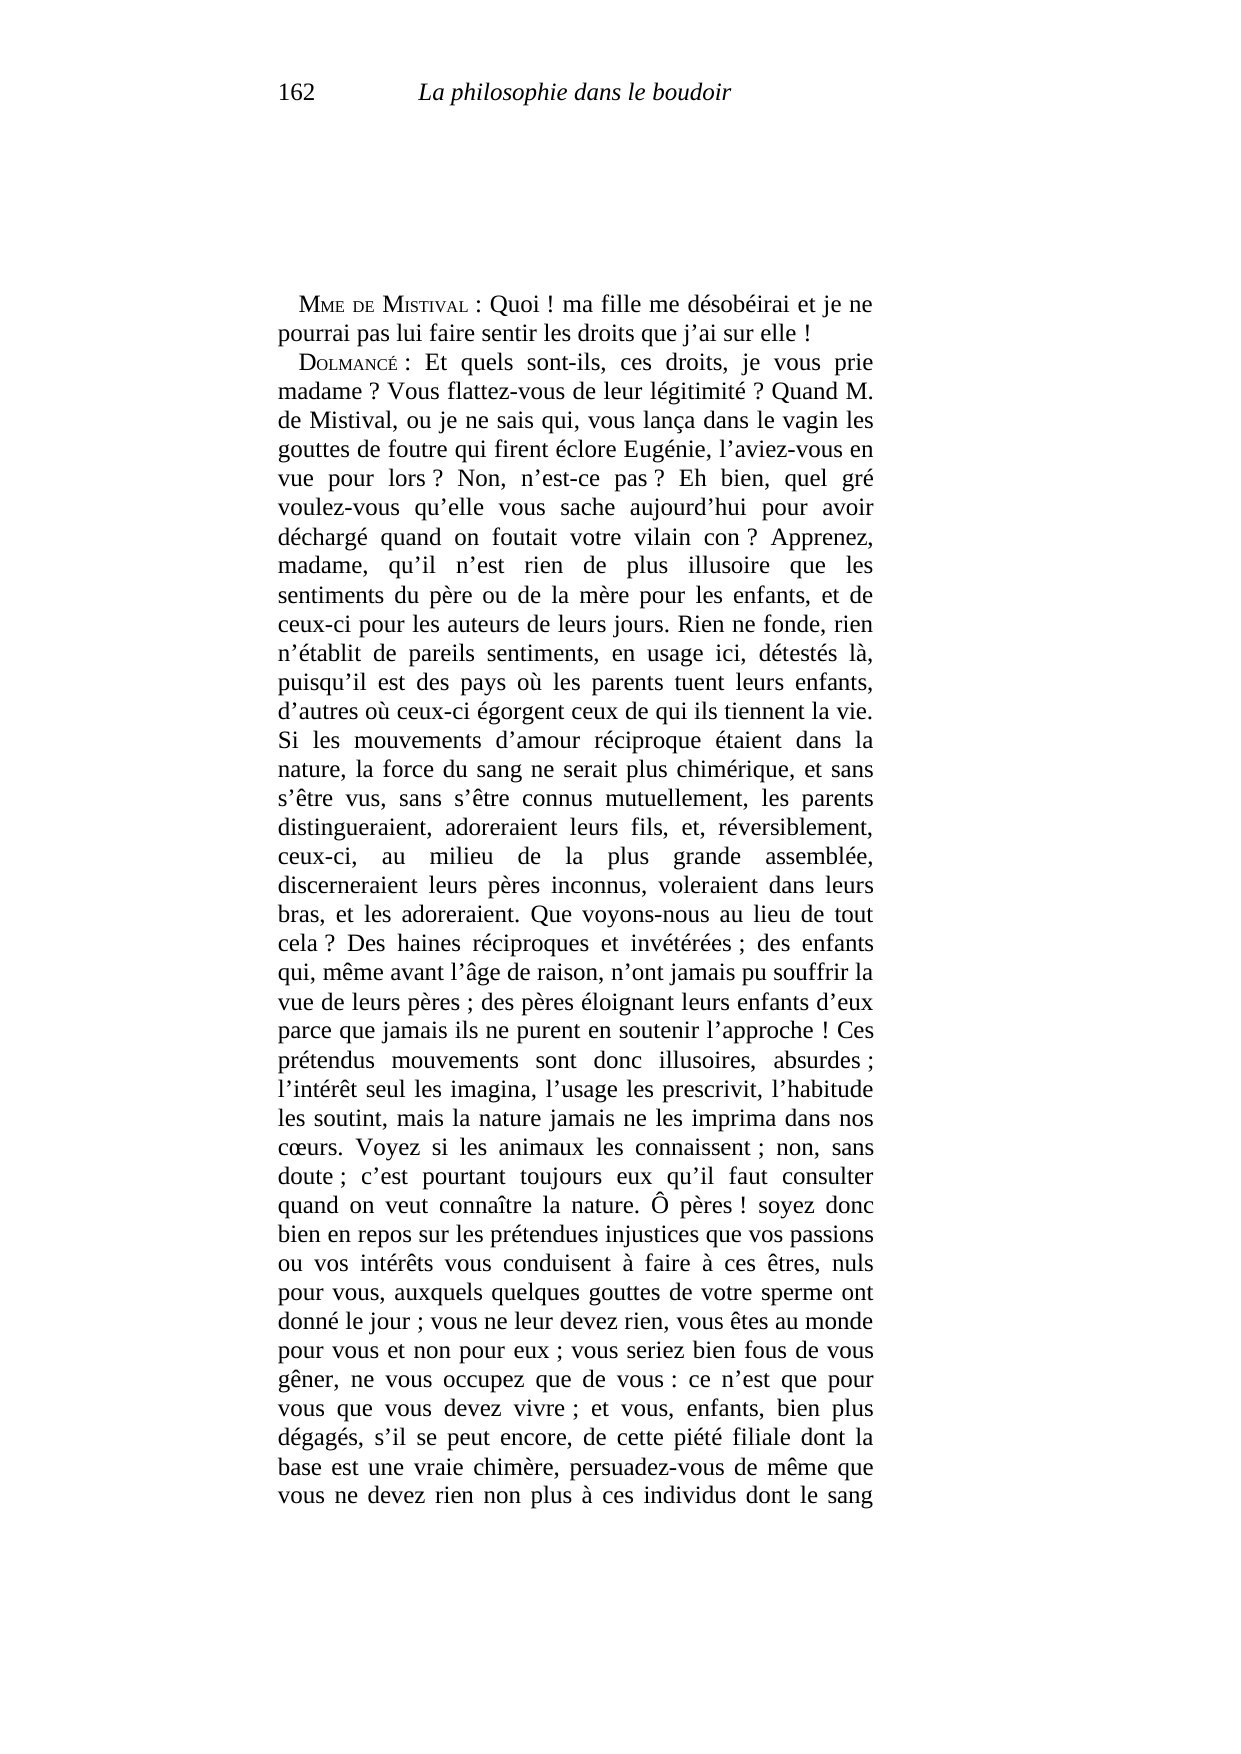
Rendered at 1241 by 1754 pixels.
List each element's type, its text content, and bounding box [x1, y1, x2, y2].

text Dolmancé : Et quels sont-ils, ces droits, je vous prie madame ? Vous flattez-vous de leur légitimité ? Quand M. de Mistival, ou je ne sais qui, vous lança dans le vagin les gouttes de foutre qui firent éclore Eugénie, l’aviez-vous en vue pour lors ? Non, n’est-ce pas ? Eh bien, quel gré voulez-vous qu’elle vous sache aujourd’hui pour avoir déchargé quand on foutait votre vilain con ? Apprenez, madame, qu’il n’est rien de plus illusoire que les sentiments du père ou de la mère pour les enfants, et de ceux-ci pour les auteurs de leurs jours. Rien ne fonde, rien n’établit de pareils sentiments, en usage ici, détestés là, puisqu’il est des pays où les parents tuent leurs enfants, d’autres où ceux-ci égorgent ceux de qui ils tiennent la vie. Si les mouvements d’amour réciproque étaient dans la nature, la force du sang ne serait plus chimérique, et sans s’être vus, sans s’être connus mutuellement, les parents distingueraient, adoreraient leurs fils, et, réversiblement, ceux-ci, au milieu de la plus grande assemblée, discerneraient leurs pères inconnus, voleraient dans leurs bras, et les adoreraient. Que voyons-nous au lieu de tout cela ? Des haines réciproques et invétérées ; des enfants qui, même avant l’âge de raison, n’ont jamais pu souffrir la vue de leurs pères ; des pères éloignant leurs enfants d’eux parce que jamais ils ne purent en soutenir l’approche ! Ces prétendus mouvements sont donc illusoires, absurdes ; l’intérêt seul les imagina, l’usage les prescrivit, l’habitude les soutint, mais la nature jamais ne les imprima dans nos cœurs. Voyez si les animaux les connaissent ; non, sans doute ; c’est pourtant toujours eux qu’il faut consulter quand on veut connaître la nature. Ô pères ! soyez donc bien en repos sur les prétendues injustices que vos passions ou vos intérêts vous conduisent à faire à ces êtres, nuls pour vous, auxquels quelques gouttes de votre sperme ont donné le jour ; vous ne leur devez rien, vous êtes au monde pour vous et non pour eux ; vous seriez bien fous de vous gêner, ne vous occupez que de vous : ce n’est que pour vous que vous devez vivre ; et vous, enfants, bien plus dégagés, s’il se peut encore, de cette piété filiale dont la base est une vraie chimère, persuadez-vous de même que vous ne devez rien non plus à ces individus dont le sang [278, 347, 874, 1509]
text Mme de Mistival : Quoi ! ma fille me désobéirai et je ne pourrai pas lui faire sentir les droits que j’ai sur elle ! [278, 289, 874, 347]
